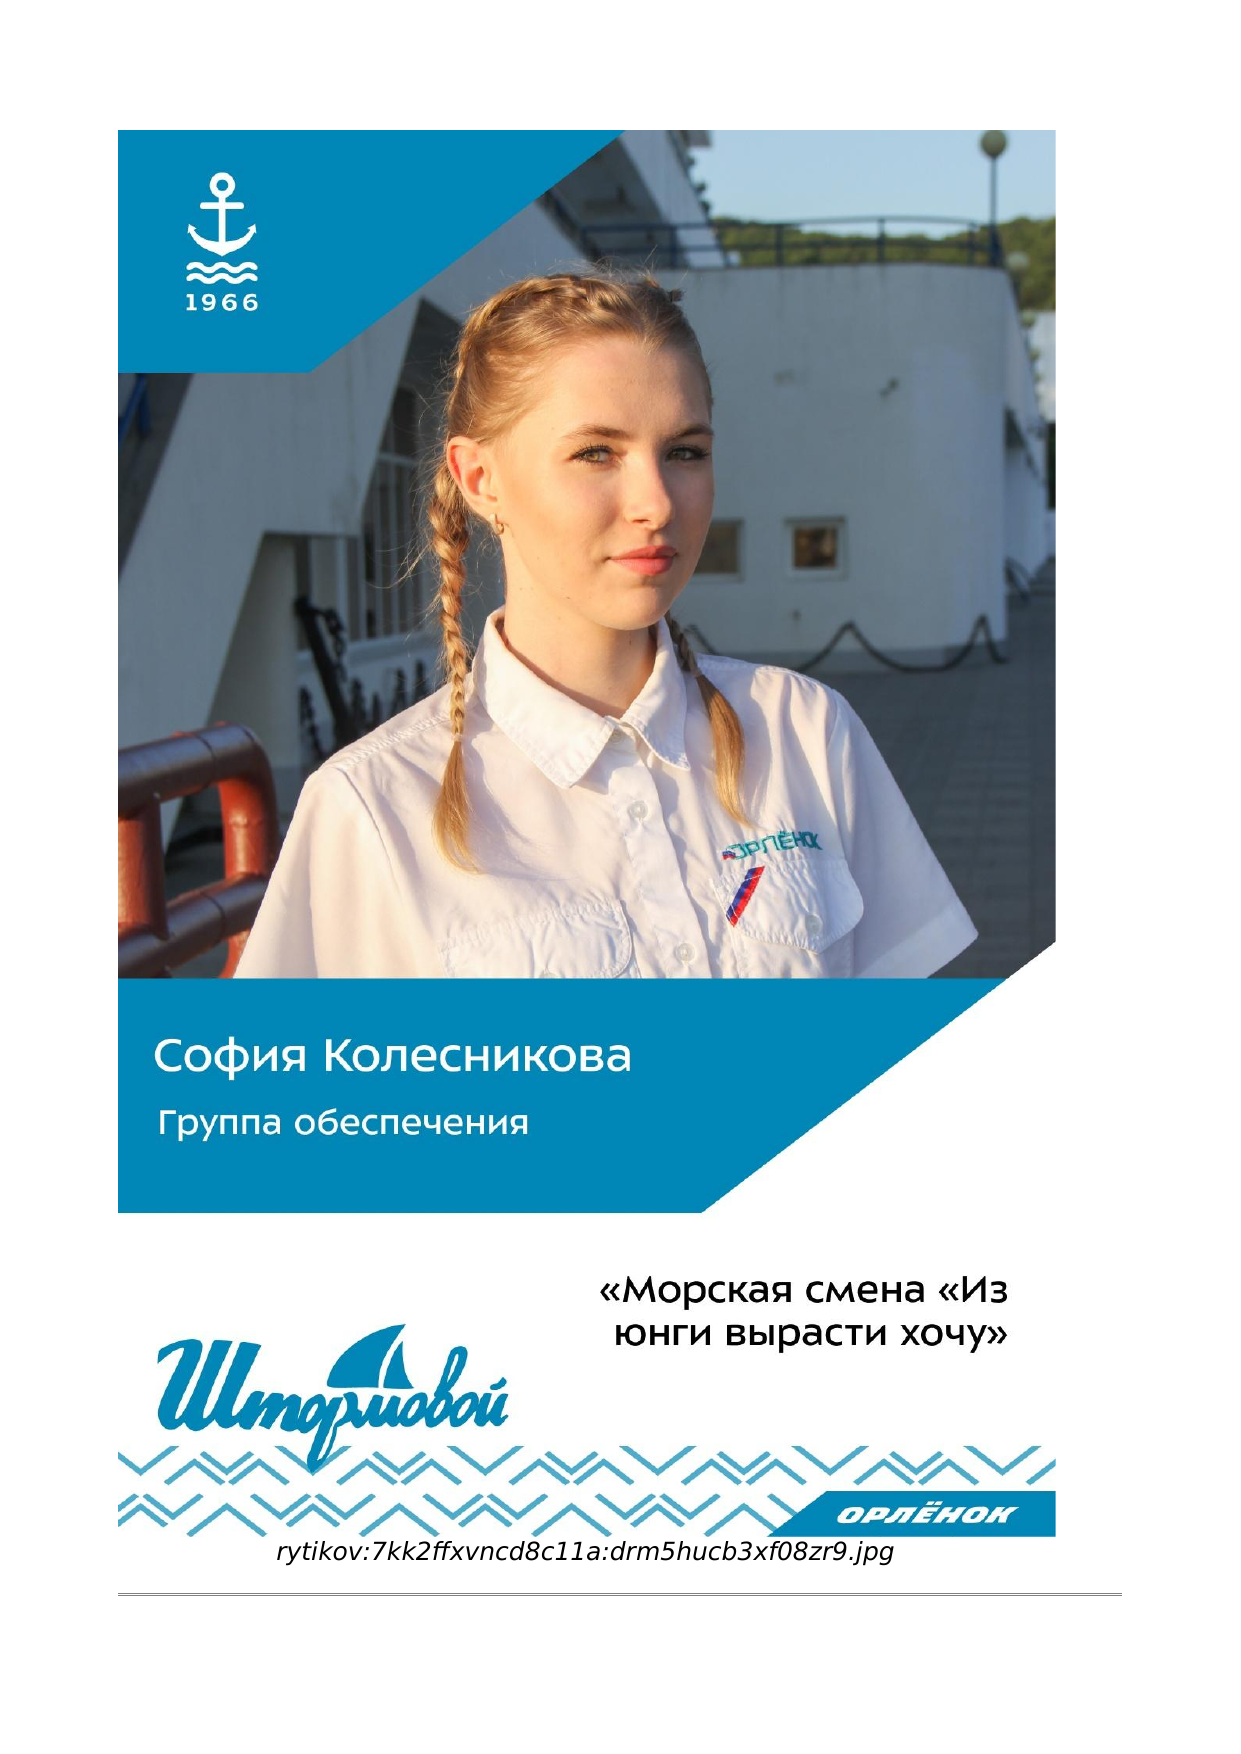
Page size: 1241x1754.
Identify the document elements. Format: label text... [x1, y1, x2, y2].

picture [580, 1045, 604, 1071]
picture [187, 172, 256, 256]
picture [837, 1506, 917, 1525]
picture [215, 1036, 249, 1081]
text rytikov:7kk2ffxvncd8c11a:drm5hucb3xf08zr9.jpg [118, 1537, 1056, 1566]
picture [154, 1038, 181, 1072]
picture [467, 1115, 484, 1135]
picture [160, 1110, 176, 1135]
picture [465, 1044, 489, 1072]
picture [243, 293, 258, 311]
picture [326, 1038, 353, 1071]
picture [440, 1045, 461, 1072]
picture [222, 293, 237, 311]
picture [202, 294, 216, 311]
picture [200, 1114, 237, 1142]
picture [381, 1115, 399, 1135]
picture [319, 1109, 378, 1136]
picture [184, 1044, 211, 1072]
picture [913, 1501, 1018, 1524]
picture [381, 1045, 406, 1071]
picture [488, 1115, 507, 1135]
picture [524, 1045, 547, 1072]
picture [118, 130, 1056, 1537]
picture [242, 1115, 260, 1135]
picture [263, 1114, 281, 1135]
picture [510, 1115, 528, 1135]
picture [494, 1045, 519, 1071]
picture [444, 1115, 463, 1135]
picture [549, 1044, 576, 1072]
picture [178, 1115, 199, 1142]
picture [411, 1044, 437, 1072]
picture [253, 1045, 278, 1071]
picture [295, 1114, 316, 1136]
picture [187, 260, 258, 284]
picture [607, 1044, 630, 1071]
picture [187, 294, 196, 311]
picture [402, 1114, 441, 1135]
picture [282, 1045, 305, 1072]
picture [352, 1044, 379, 1072]
